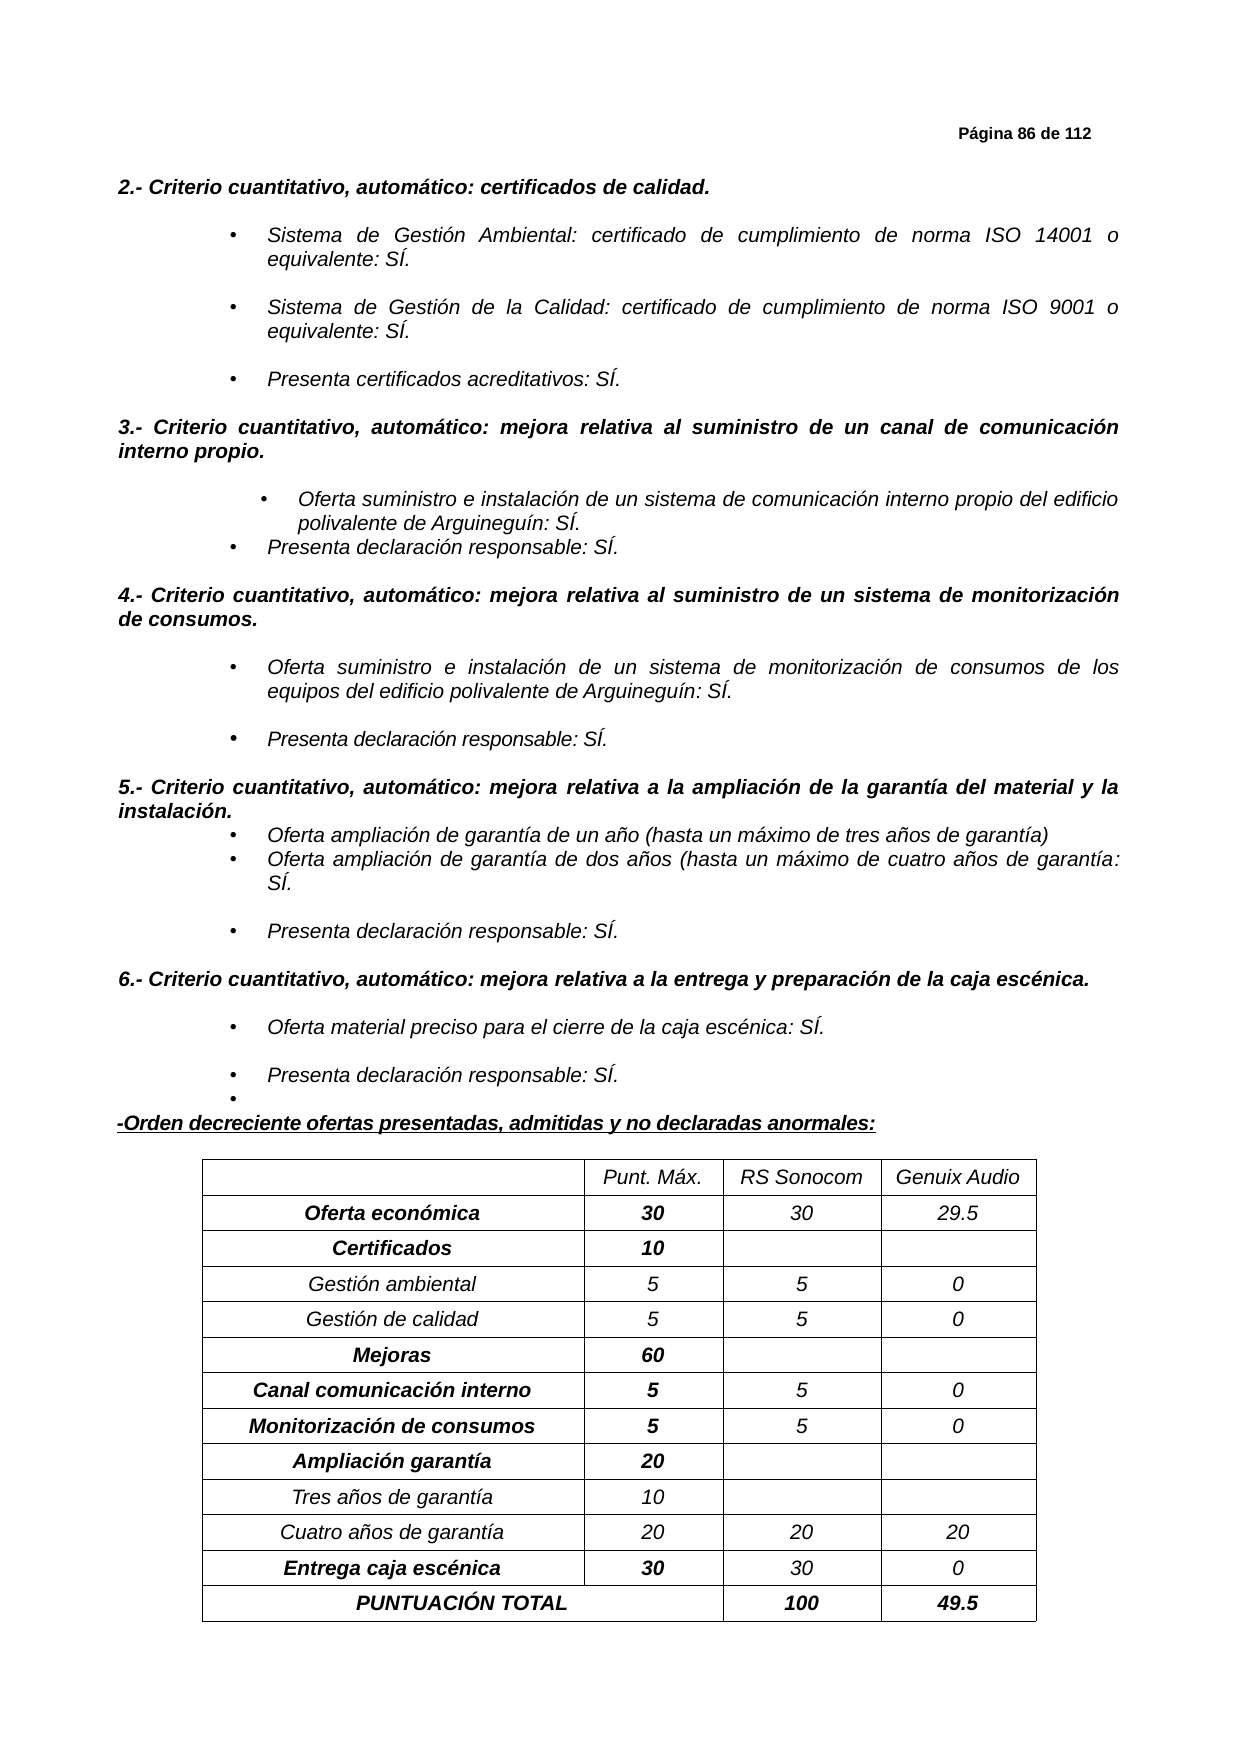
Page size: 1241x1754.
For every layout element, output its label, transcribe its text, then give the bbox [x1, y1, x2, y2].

table_header RS Sonocom [724, 1160, 881, 1195]
list Sistema de Gestión Ambiental: certificado de cumplimiento de norma ISO 14001 o equivalente: SÍ. [229, 223, 1122, 271]
table_cell 5 [724, 1302, 881, 1337]
table_cell Canal comunicación interno [203, 1373, 584, 1408]
table_cell 0 [882, 1409, 1036, 1443]
table_cell Oferta económica [203, 1196, 584, 1230]
table_cell 0 [882, 1267, 1036, 1301]
table_cell 29,5 [882, 1196, 1036, 1230]
table_cell Entrega caja escénica [203, 1551, 584, 1585]
table_cell Cuatro años de garantía [203, 1515, 584, 1550]
table_cell 20 [585, 1444, 723, 1479]
table_cell Certificados [203, 1231, 584, 1266]
table_cell Mejoras [203, 1338, 584, 1372]
list Presenta declaración responsable: SÍ. [229, 1063, 1122, 1087]
table_cell [882, 1480, 1036, 1514]
table_cell 30 [585, 1551, 723, 1585]
list Presenta declaración responsable: SÍ. [229, 919, 1122, 943]
table_cell Gestión ambiental [203, 1267, 584, 1301]
table_cell [724, 1480, 881, 1514]
list Presenta certificados acreditativos: SÍ. [229, 367, 1122, 391]
text 4.- Criterio cuantitativo, automático: mejora relativa al suministro de un sistema de monitorización de consumos. [118, 583, 1122, 631]
table_cell Ampliación garantía [203, 1444, 584, 1479]
list Sistema de Gestión de la Calidad: certificado de cumplimiento de norma ISO 9001 o equivalente: SÍ. [229, 295, 1122, 343]
table_cell 20 [724, 1515, 881, 1550]
table_header [203, 1160, 584, 1195]
list Oferta suministro e instalación de un sistema de comunicación interno propio del edificio polivalente de Arguineguín: SÍ. [260, 487, 1122, 535]
table_cell [724, 1444, 881, 1479]
text 2.- Criterio cuantitativo, automático: certificados de calidad. [118, 175, 1122, 199]
list Presenta declaración responsable: SÍ. [229, 535, 1122, 559]
table_cell 5 [585, 1302, 723, 1337]
table_cell 60 [585, 1338, 723, 1372]
table_cell 20 [882, 1515, 1036, 1550]
table_cell 0 [882, 1551, 1036, 1585]
table_header Punt. Máx. [585, 1160, 723, 1195]
text -Orden decreciente ofertas presentadas, admitidas y no declaradas anormales: [117, 1111, 1122, 1135]
table_cell 5 [585, 1409, 723, 1443]
table_cell 10 [585, 1231, 723, 1266]
text 5.- Criterio cuantitativo, automático: mejora relativa a la ampliación de la garantía del material y la instalación. [118, 775, 1122, 823]
table_cell Gestión de calidad [203, 1302, 584, 1337]
table_cell [882, 1338, 1036, 1372]
table_cell 30 [724, 1196, 881, 1230]
table_cell Tres años de garantía [203, 1480, 584, 1514]
table_cell PUNTUACIÓN TOTAL [203, 1586, 723, 1621]
text 3.- Criterio cuantitativo, automático: mejora relativa al suministro de un canal de comunicación interno propio. [118, 415, 1122, 463]
table_cell 5 [585, 1373, 723, 1408]
table_cell 30 [585, 1196, 723, 1230]
table_cell 10 [585, 1480, 723, 1514]
table_cell [724, 1231, 881, 1266]
table_cell 49,5 [882, 1586, 1036, 1621]
table_cell Monitorización de consumos [203, 1409, 584, 1443]
table_cell [724, 1338, 881, 1372]
list Oferta suministro e instalación de un sistema de monitorización de consumos de los equipos del edificio polivalente de Arguineguín: SÍ. [229, 655, 1122, 703]
table_cell 30 [724, 1551, 881, 1585]
table_cell 0 [882, 1373, 1036, 1408]
table_header Genuix Audio [882, 1160, 1036, 1195]
list Presenta declaración responsable: SÍ. [229, 727, 1122, 751]
table_cell 5 [724, 1373, 881, 1408]
table_cell 5 [724, 1409, 881, 1443]
list Oferta material preciso para el cierre de la caja escénica: SÍ. [229, 1015, 1122, 1039]
table_cell 0 [882, 1302, 1036, 1337]
table_cell [882, 1231, 1036, 1266]
list Oferta ampliación de garantía de dos años (hasta un máximo de cuatro años de garantía: SÍ. [229, 847, 1122, 895]
text 6.- Criterio cuantitativo, automático: mejora relativa a la entrega y preparación de la caja escénica. [118, 967, 1122, 991]
table_cell [882, 1444, 1036, 1479]
table_cell 20 [585, 1515, 723, 1550]
table_cell 5 [724, 1267, 881, 1301]
table_cell 5 [585, 1267, 723, 1301]
list Oferta ampliación de garantía de un año (hasta un máximo de tres años de garantía) [229, 823, 1122, 847]
table_cell 100 [724, 1586, 881, 1621]
